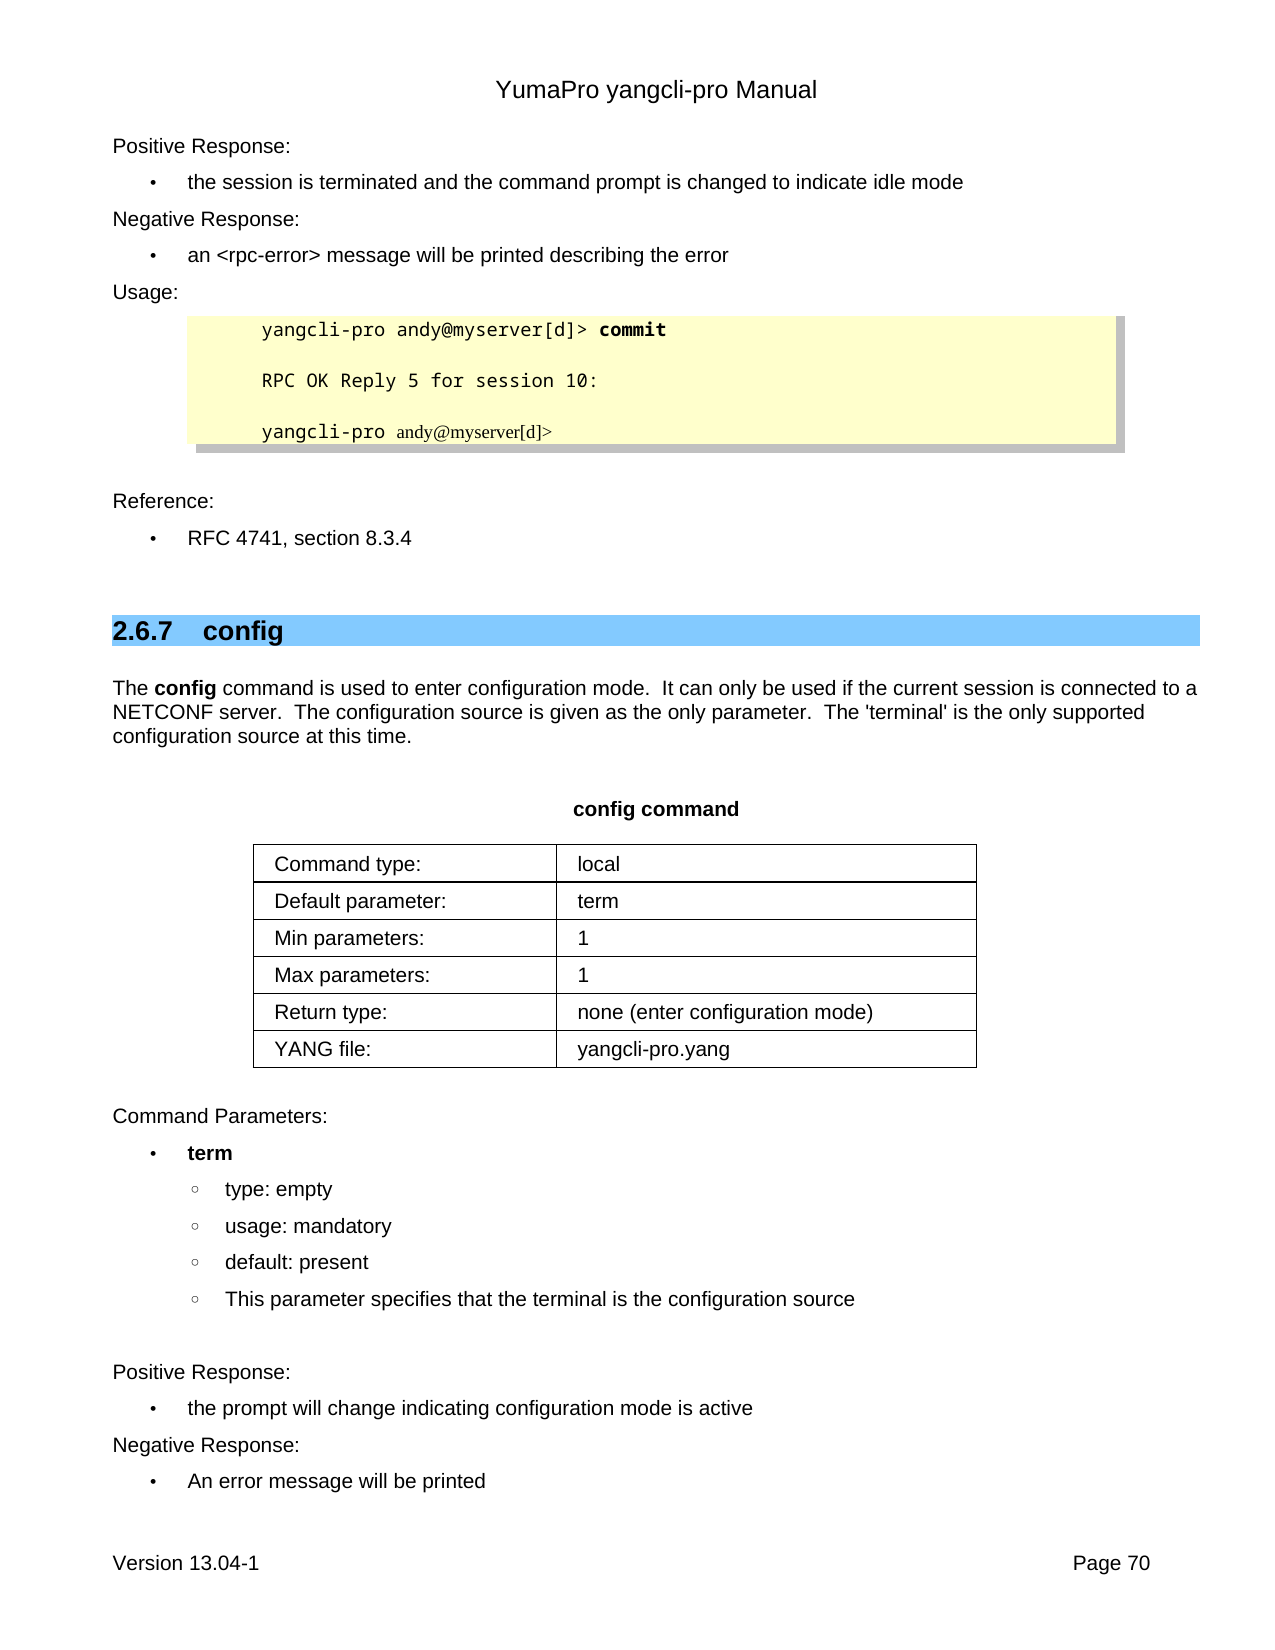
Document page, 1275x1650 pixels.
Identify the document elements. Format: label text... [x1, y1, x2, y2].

subtitle config command [127, 796, 1185, 820]
text The config command is used to enter configuration mode. It can only be used if the current session is connected to a NETCONF server. The configuration source is given as the only parameter. The 'terminal' is the only supported configuration source at this time. [112, 676, 1200, 747]
list an <rpc-error> message will be printed describing the error [150, 243, 1200, 267]
text Usage: [112, 279, 1200, 303]
table_cell Max parameters: [254, 957, 556, 993]
text yangcli-pro andy@myserver[d]> [187, 418, 1116, 444]
table_cell YANG file: [254, 1031, 556, 1067]
list An error message will be printed [150, 1469, 1200, 1493]
text Positive Response: [112, 1359, 1200, 1383]
table_header Command type: [254, 845, 556, 881]
table_cell yangcli-pro.yang [557, 1031, 976, 1067]
list the session is terminated and the command prompt is changed to indicate idle mode [150, 170, 1200, 194]
table_cell none (enter configuration mode) [557, 994, 976, 1030]
list RFC 4741, section 8.3.4 [150, 526, 1200, 549]
text Positive Response: [112, 134, 1200, 158]
text Reference: [112, 489, 1200, 513]
text Negative Response: [112, 1432, 1200, 1456]
list term [150, 1141, 1200, 1165]
list This parameter specifies that the terminal is the configuration source [187, 1287, 1200, 1311]
table_cell Min parameters: [254, 920, 556, 956]
table_cell Default parameter: [254, 883, 556, 918]
text RPC OK Reply 5 for session 10: [187, 367, 1116, 393]
list the prompt will change indicating configuration mode is active [150, 1396, 1200, 1420]
subtitle config [112, 615, 1200, 646]
table_cell term [557, 883, 976, 918]
table_cell 1 [557, 920, 976, 956]
text yangcli-pro andy@myserver[d]> commit [187, 316, 1116, 342]
list usage: mandatory [187, 1214, 1200, 1238]
text Command Parameters: [112, 1104, 1200, 1128]
list default: present [187, 1250, 1200, 1274]
table_cell Return type: [254, 994, 556, 1030]
list type: empty [187, 1177, 1200, 1201]
text Negative Response: [112, 207, 1200, 231]
table_cell 1 [557, 957, 976, 993]
table_header local [557, 845, 976, 881]
